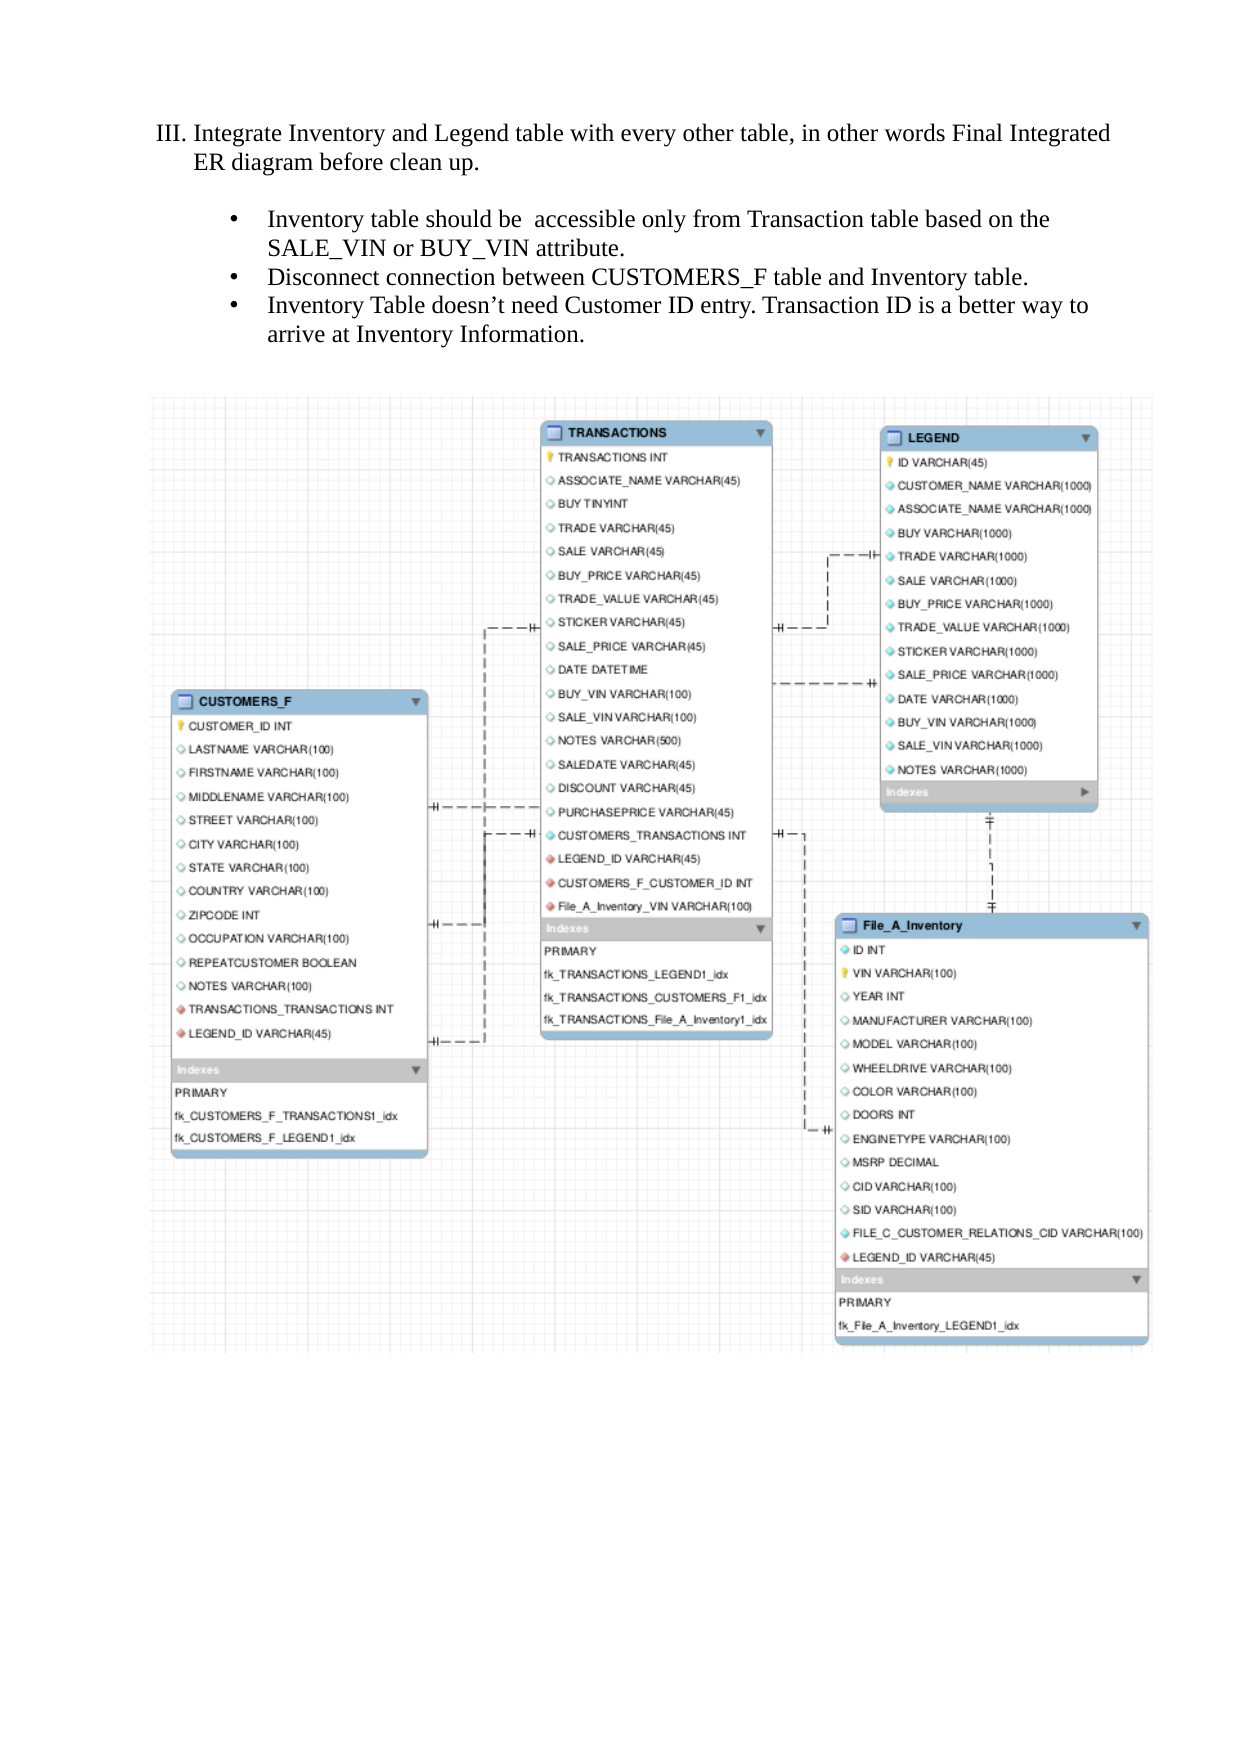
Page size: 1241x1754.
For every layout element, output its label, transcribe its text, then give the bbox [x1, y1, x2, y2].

list Disconnect connection between CUSTOMERS_F table and Inventory table. [229, 262, 1122, 291]
list Inventory table should be accessible only from Transaction table based on the SALE_VIN or BUY_VIN attribute. [229, 204, 1122, 262]
picture [149, 396, 1154, 1353]
list Integrate Inventory and Legend table with every other table, in other words Final Integrated ER diagram before clean up. [156, 118, 1122, 176]
list Inventory Table doesn’t need Customer ID entry. Transaction ID is a better way to arrive at Inventory Information. [229, 291, 1122, 348]
